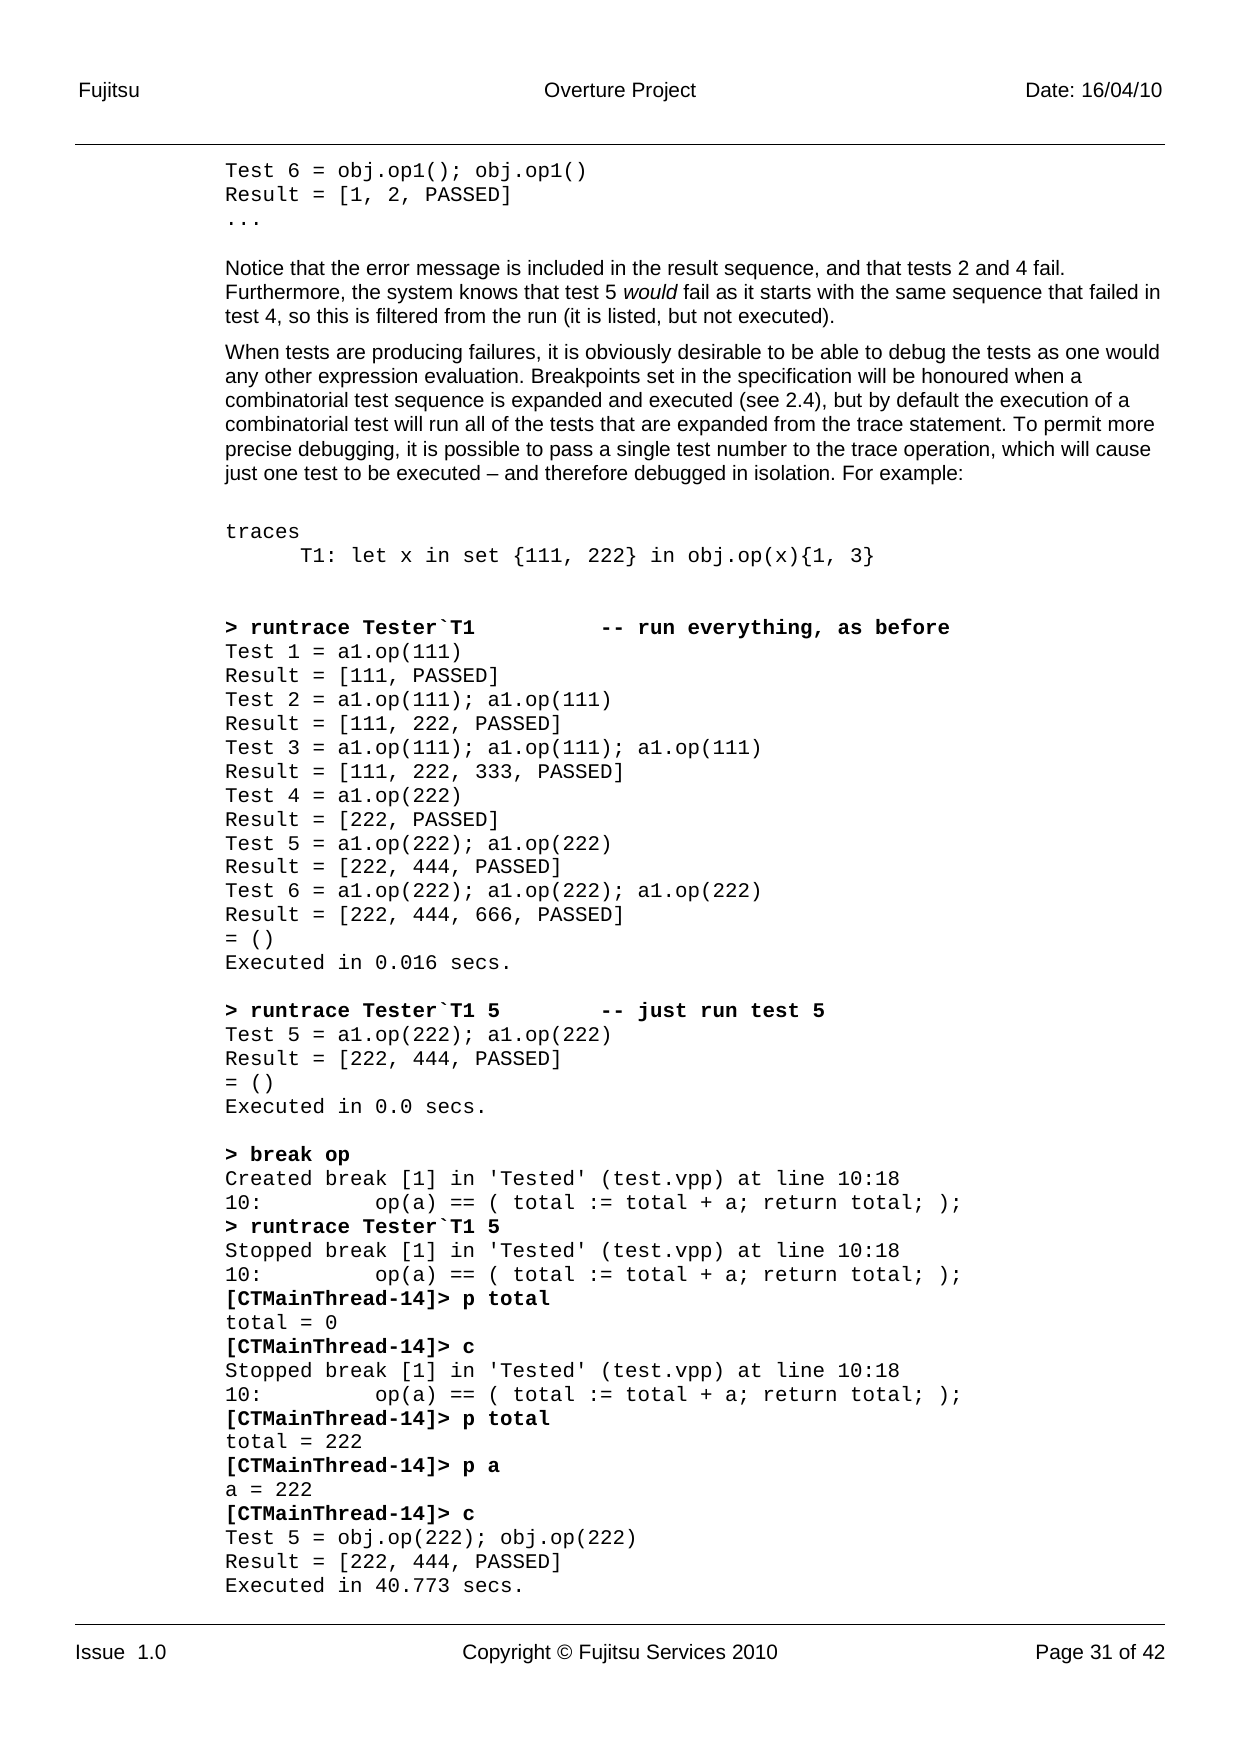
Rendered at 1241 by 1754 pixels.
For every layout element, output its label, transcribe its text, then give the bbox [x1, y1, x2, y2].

text Created break [1] in 'Tested' (test.vpp) at line 10:18 [225, 1168, 1165, 1192]
text Test 5 = a1.op(222); a1.op(222) [225, 832, 1165, 856]
text traces [225, 521, 1165, 545]
text a = 222 [225, 1479, 1165, 1503]
text Executed in 40.773 secs. [225, 1575, 1165, 1599]
text Result = [222, 444, PASSED] [225, 856, 1165, 880]
text Result = [111, 222, PASSED] [225, 713, 1165, 737]
text ... [225, 208, 1165, 232]
text [CTMainThread-14]> c [225, 1503, 1165, 1527]
text Result = [1, 2, PASSED] [225, 184, 1165, 208]
text Test 1 = a1.op(111) [225, 641, 1165, 665]
text Stopped break [1] in 'Tested' (test.vpp) at line 10:18 [225, 1359, 1165, 1383]
text > runtrace Tester`T1 -- run everything, as before [225, 617, 1165, 641]
text Test 5 = obj.op(222); obj.op(222) [225, 1527, 1165, 1551]
text Result = [222, PASSED] [225, 808, 1165, 832]
text Result = [222, 444, 666, PASSED] [225, 904, 1165, 928]
text > break op [225, 1144, 1165, 1168]
text Executed in 0.0 secs. [225, 1096, 1165, 1120]
text total = 222 [225, 1431, 1165, 1455]
text Test 4 = a1.op(222) [225, 784, 1165, 808]
text Test 5 = a1.op(222); a1.op(222) [225, 1024, 1165, 1048]
text [CTMainThread-14]> p total [225, 1288, 1165, 1312]
text [CTMainThread-14]> p a [225, 1455, 1165, 1479]
text When tests are producing failures, it is obviously desirable to be able to debug the tests as one would any other expression evaluation. Breakpoints set in the specification will be honoured when a combinatorial test sequence is expanded and executed (see 2.4), but by default the execution of a combinatorial test will run all of the tests that are expanded from the trace statement. To permit more precise debugging, it is possible to pass a single test number to the trace operation, which will cause just one test to be executed – and therefore debugged in isolation. For example: [225, 340, 1165, 484]
text Test 6 = obj.op1(); obj.op1() [225, 160, 1165, 184]
text 10: op(a) == ( total := total + a; return total; ); [225, 1192, 1165, 1216]
text = () [225, 928, 1165, 952]
text Result = [222, 444, PASSED] [225, 1048, 1165, 1072]
text 10: op(a) == ( total := total + a; return total; ); [225, 1383, 1165, 1407]
text > runtrace Tester`T1 5 -- just run test 5 [225, 1000, 1165, 1024]
text total = 0 [225, 1312, 1165, 1336]
text Result = [111, 222, 333, PASSED] [225, 761, 1165, 784]
text Test 6 = a1.op(222); a1.op(222); a1.op(222) [225, 880, 1165, 904]
text T1: let x in set {111, 222} in obj.op(x){1, 3} [225, 545, 1165, 569]
text [CTMainThread-14]> p total [225, 1407, 1165, 1431]
text Notice that the error message is included in the result sequence, and that tests 2 and 4 fail. Furthermore, the system knows that test 5 would fail as it starts with the same sequence that failed in test 4, so this is filtered from the run (it is listed, but not executed). [225, 256, 1165, 328]
text [CTMainThread-14]> c [225, 1336, 1165, 1359]
text Result = [222, 444, PASSED] [225, 1551, 1165, 1575]
text Test 2 = a1.op(111); a1.op(111) [225, 689, 1165, 713]
text Stopped break [1] in 'Tested' (test.vpp) at line 10:18 [225, 1240, 1165, 1264]
text > runtrace Tester`T1 5 [225, 1216, 1165, 1240]
text Result = [111, PASSED] [225, 665, 1165, 689]
text = () [225, 1072, 1165, 1096]
text 10: op(a) == ( total := total + a; return total; ); [225, 1264, 1165, 1288]
text Executed in 0.016 secs. [225, 952, 1165, 976]
text Test 3 = a1.op(111); a1.op(111); a1.op(111) [225, 737, 1165, 761]
